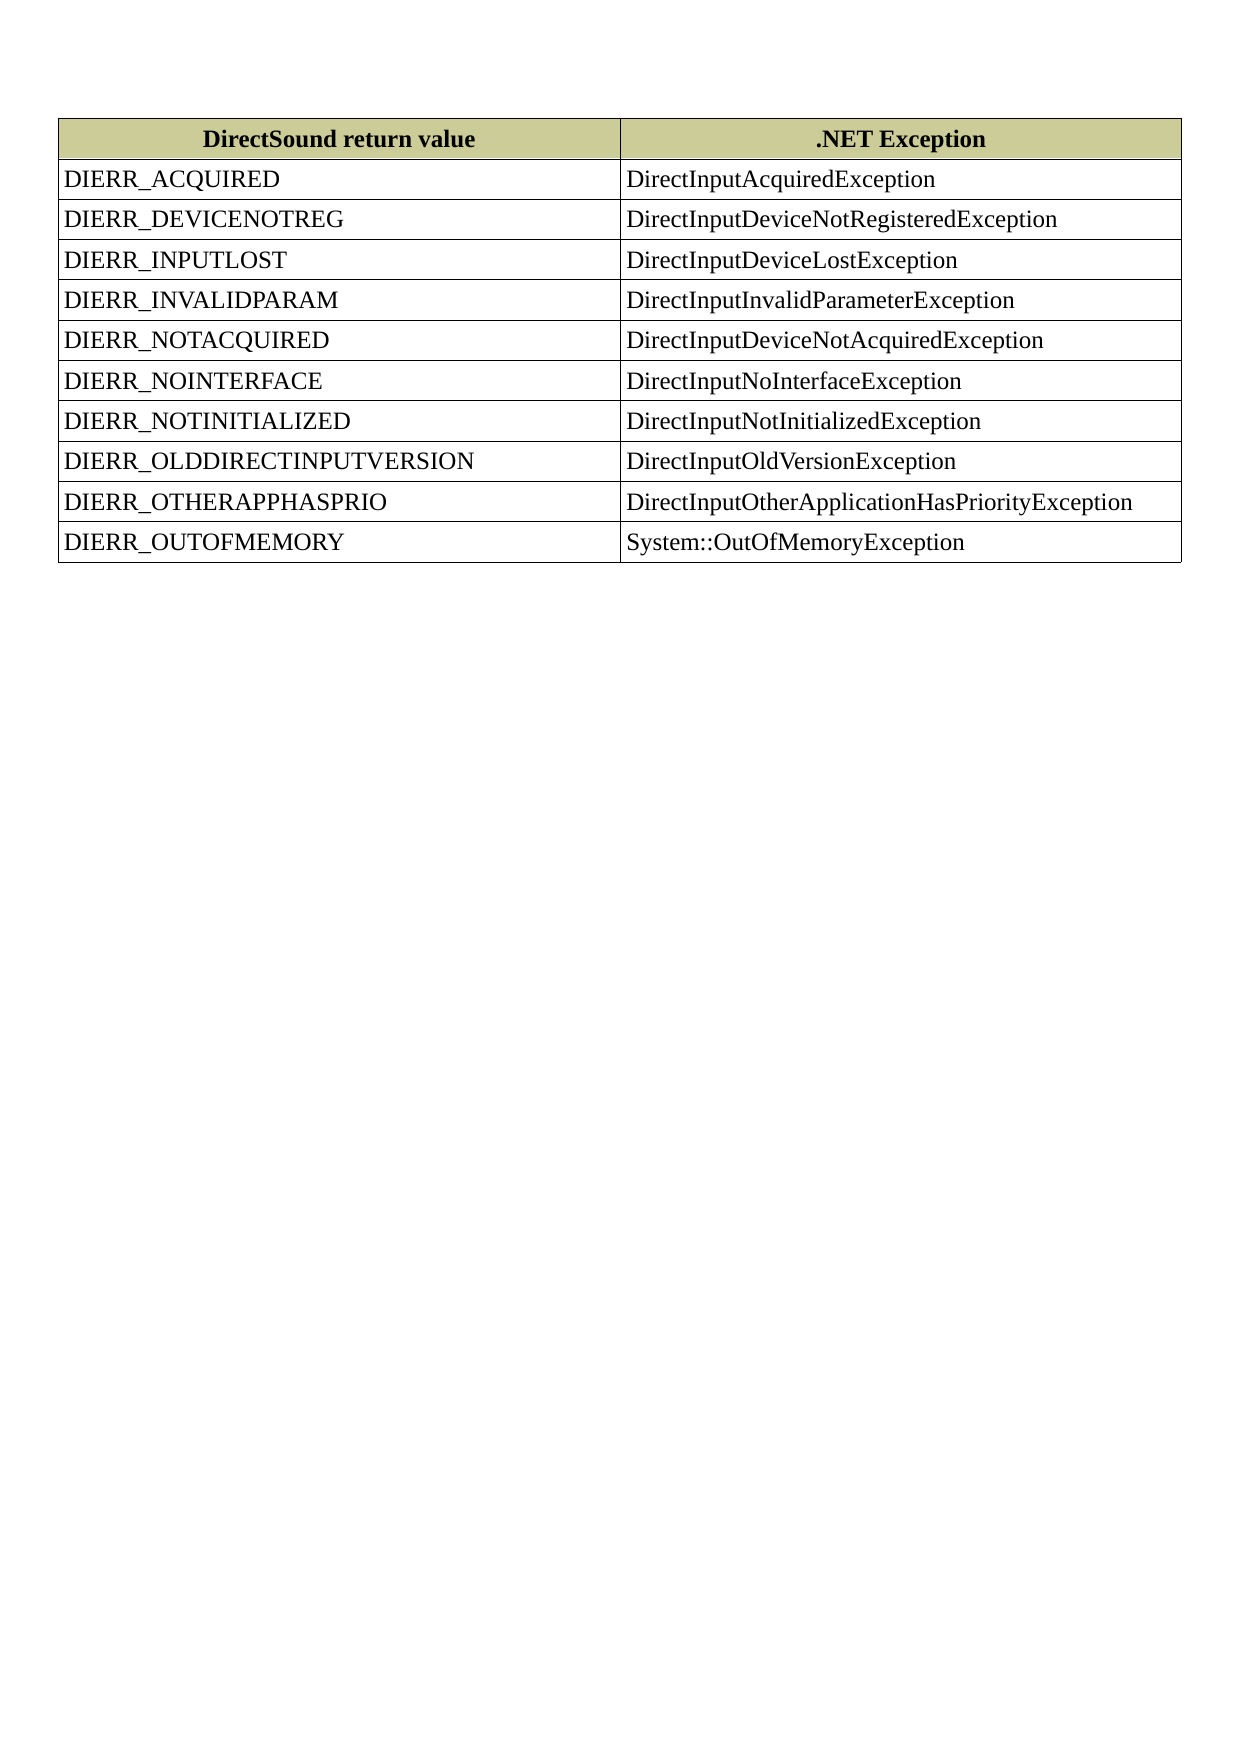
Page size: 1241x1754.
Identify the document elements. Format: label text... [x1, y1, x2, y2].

table_cell DIERR_OTHERAPPHASPRIO [59, 482, 620, 521]
table_cell DirectInputNotInitializedException [621, 401, 1181, 441]
table_cell DirectInputNoInterfaceException [621, 361, 1181, 400]
table_header DirectSound return value [59, 119, 620, 158]
table_cell DIERR_INVALIDPARAM [59, 280, 620, 320]
table_cell DirectInputOtherApplicationHasPriorityException [621, 482, 1181, 521]
table_cell DirectInputInvalidParameterException [621, 280, 1181, 320]
table_cell DIERR_NOTACQUIRED [59, 321, 620, 360]
table_cell DIERR_NOINTERFACE [59, 361, 620, 400]
table_cell System::OutOfMemoryException [621, 522, 1181, 562]
table_cell DIERR_ACQUIRED [59, 160, 620, 199]
table_cell DIERR_DEVICENOTREG [59, 200, 620, 239]
table_cell DirectInputOldVersionException [621, 442, 1181, 481]
table_cell DIERR_INPUTLOST [59, 240, 620, 279]
table_cell DIERR_NOTINITIALIZED [59, 401, 620, 441]
table_cell DirectInputDeviceNotRegisteredException [621, 200, 1181, 239]
table_cell DIERR_OLDDIRECTINPUTVERSION [59, 442, 620, 481]
table_header .NET Exception [621, 119, 1181, 158]
table_cell DirectInputAcquiredException [621, 160, 1181, 199]
table_cell DirectInputDeviceNotAcquiredException [621, 321, 1181, 360]
table_cell DIERR_OUTOFMEMORY [59, 522, 620, 562]
table_cell DirectInputDeviceLostException [621, 240, 1181, 279]
